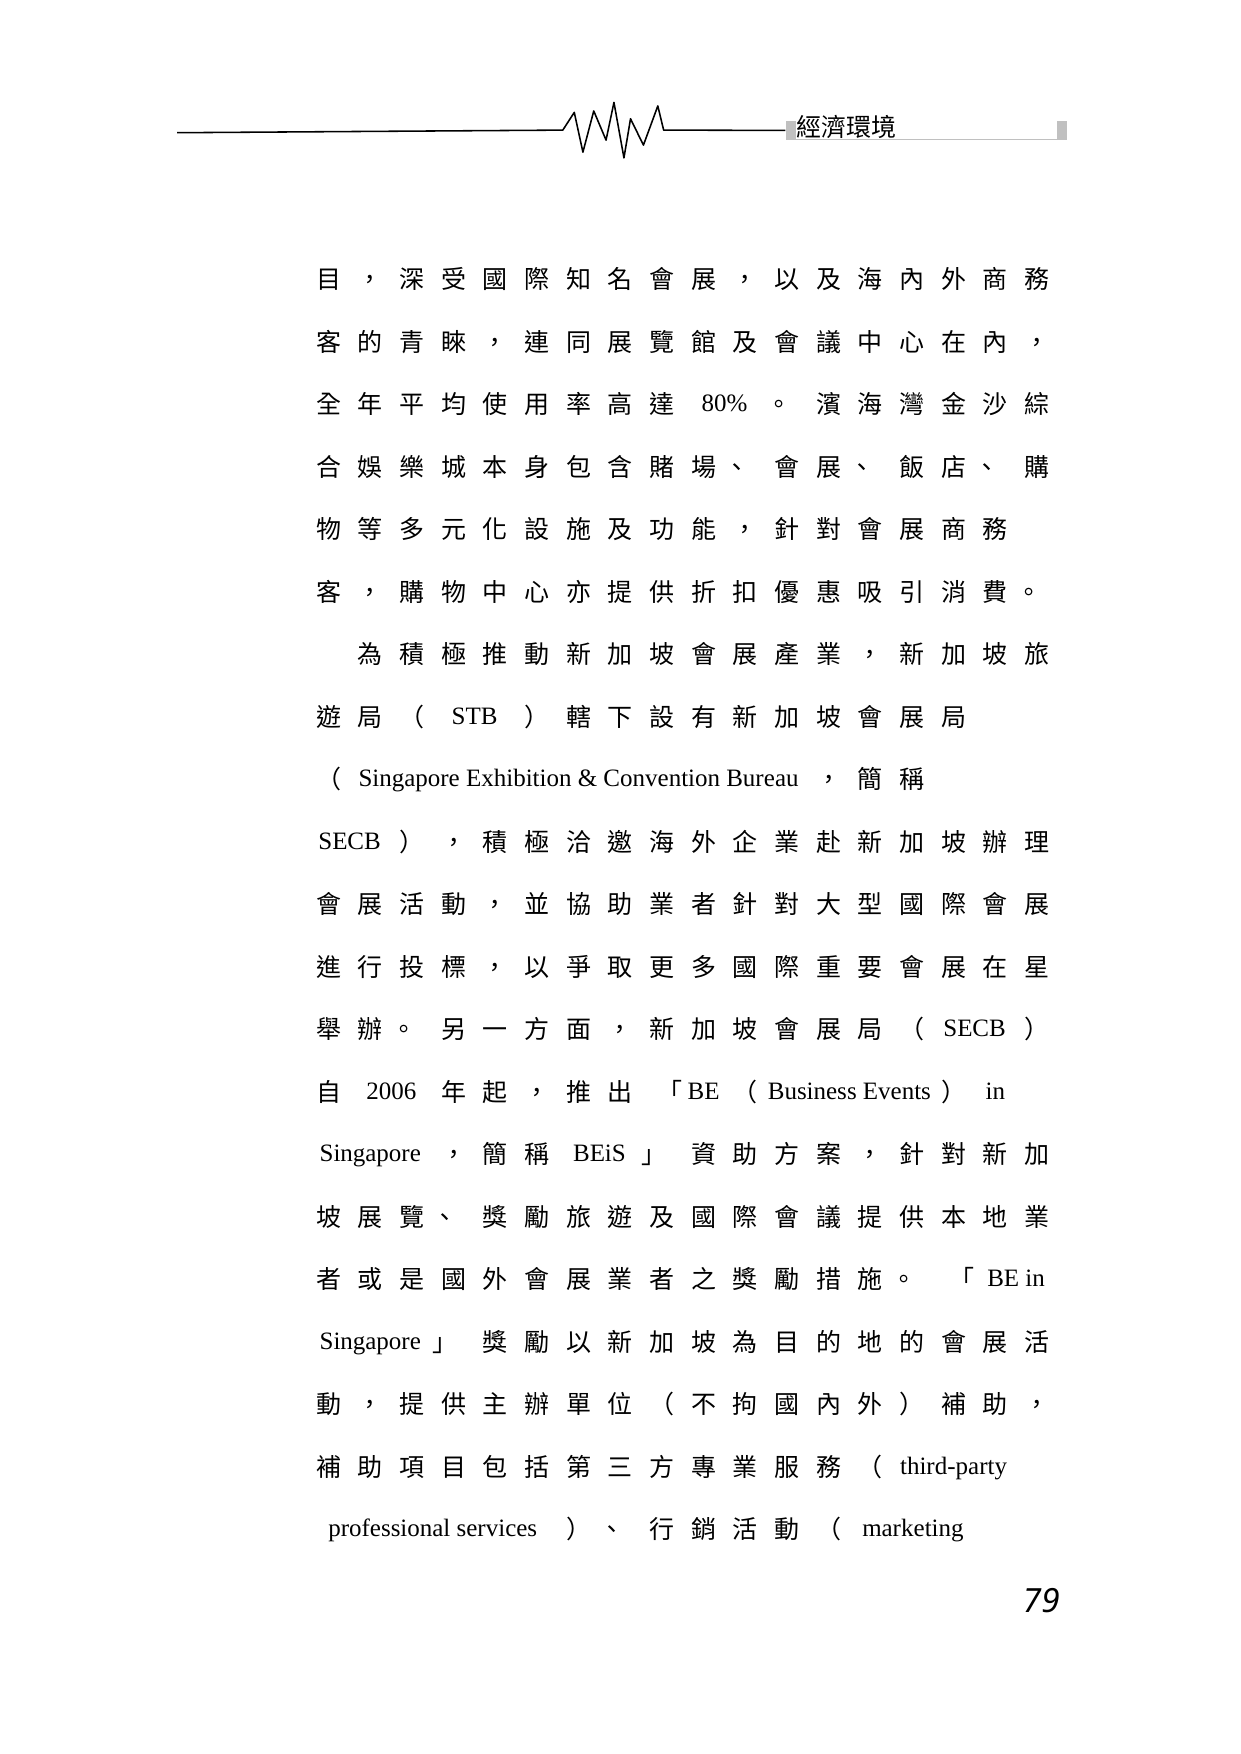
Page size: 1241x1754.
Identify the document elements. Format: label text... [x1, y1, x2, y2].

text 為積極推動新加坡會展產業，新加坡旅遊局（STB）轄下設有新加坡會展局（Singapore Exhibition & Convention Bureau，簡稱SECB），積極洽邀海外企業赴新加坡辦理會展活動，並協助業者針對大型國際會展進行投標，以爭取更多國際重要會展在星舉辦。另一方面，新加坡會展局（SECB）自2006年起，推出「BE（Business Events）in Singapore，簡稱BEiS」資助方案，針對新加坡展覽、獎勵旅遊及國際會議提供本地業者或是國外會展業者之獎勵措施。「BE in Singapore」獎勵以新加坡為目的地的會展活動，提供主辦單位（不拘國內外）補助，補助項目包括第三方專業服務（third-party professional services）、行銷活動（marketing [281, 611, 1058, 1549]
text 目，深受國際知名會展，以及海內外商務客的青睞，連同展覽館及會議中心在內，全年平均使用率高達80%。濱海灣金沙綜合娛樂城本身包含賭場、會展、飯店、購物等多元化設施及功能，針對會展商務客，購物中心亦提供折扣優惠吸引消費。 [281, 236, 1058, 611]
